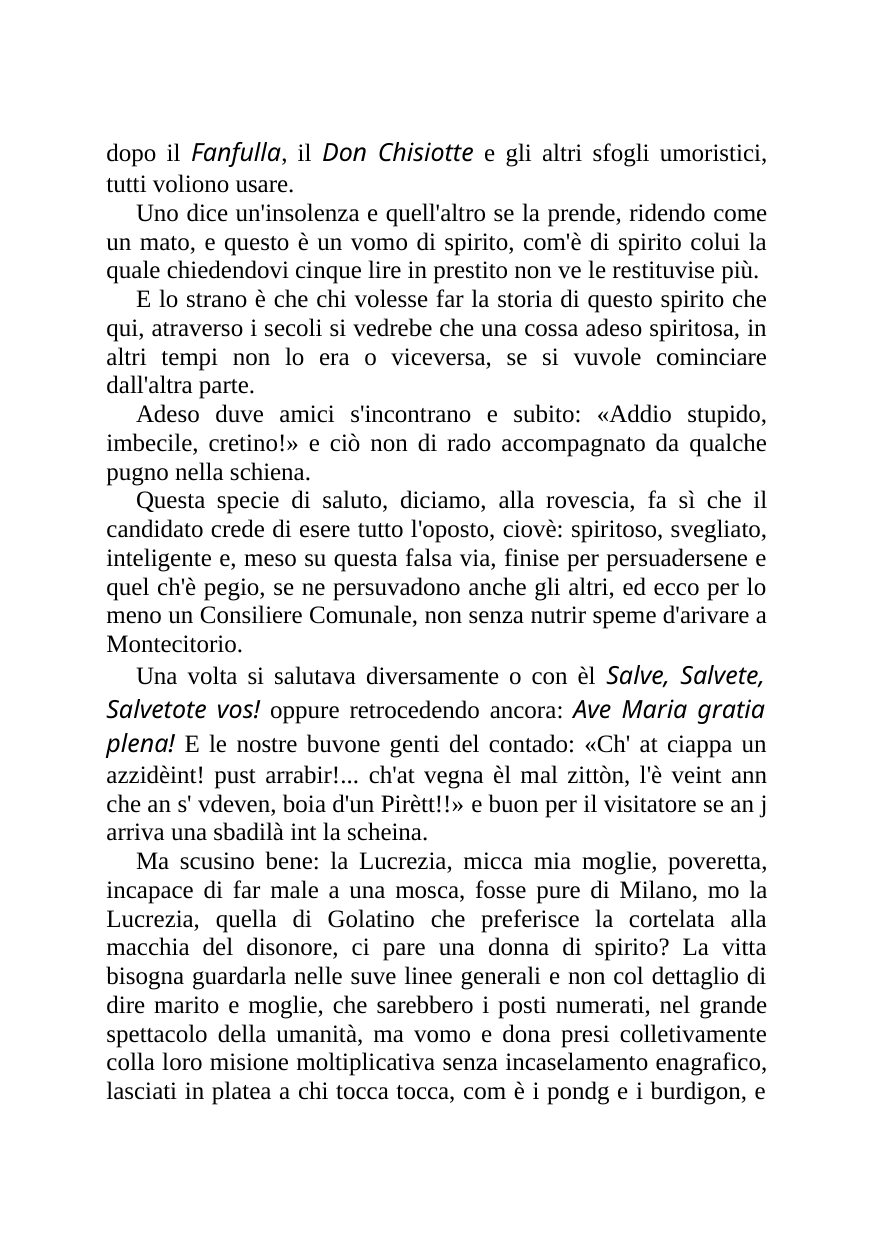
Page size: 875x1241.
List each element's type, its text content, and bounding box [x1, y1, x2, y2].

text E lo strano è che chi volesse far la storia di questo spirito che qui, atraverso i secoli si vedrebe che una cossa adeso spiritosa, in altri tempi non lo era o viceversa, se si vuvole cominciare dall'altra parte. [106, 284, 768, 399]
text Uno dice un'insolenza e quell'altro se la prende, ridendo come un mato, e questo è un vomo di spirito, com'è di spirito colui la quale chiedendovi cinque lire in prestito non ve le restituvise più. [106, 198, 768, 284]
text Questa specie di saluto, diciamo, alla rovescia, fa sì che il candidato crede di esere tutto l'oposto, ciovè: spiritoso, svegliato, inteligente e, meso su questa falsa via, finise per persuadersene e quel ch'è pegio, se ne persuvadono anche gli altri, ed ecco per lo meno un Consiliere Comunale, non senza nutrir speme d'arivare a Montecitorio. [106, 485, 768, 658]
text Ma scusino bene: la Lucrezia, micca mia moglie, poveretta, incapace di far male a una mosca, fosse pure di Milano, mo la Lucrezia, quella di Golatino che preferisce la cortelata alla macchia del disonore, ci pare una donna di spirito? La vitta bisogna guardarla nelle suve linee generali e non col dettaglio di dire marito e moglie, che sarebbero i posti numerati, nel grande spettacolo della umanità, ma vomo e dona presi colletivamente colla loro misione moltiplicativa senza incaselamento enagrafico, lasciati in platea a chi tocca tocca, com è i pondg e i burdigon, e [106, 846, 768, 1105]
text dopo il Fanfulla, il Don Chisiotte e gli altri sfogli umoristici, tutti voliono usare. [106, 135, 768, 198]
text Una volta si salutava diversamente o con èl Salve, Salvete, Salvetote vos! oppure retrocedendo ancora: Ave Maria gratia plena! E le nostre buvone genti del contado: «Ch' at ciappa un azzidèint! pust arrabir!... ch'at vegna èl mal zittòn, l'è veint ann che an s' vdeven, boia d'un Pirètt!!» e buon per il visitatore se an j arriva una sbadilà int la scheina. [106, 658, 768, 846]
text Adeso duve amici s'incontrano e subito: «Addio stupido, imbecile, cretino!» e ciò non di rado accompagnato da qualche pugno nella schiena. [106, 399, 768, 485]
